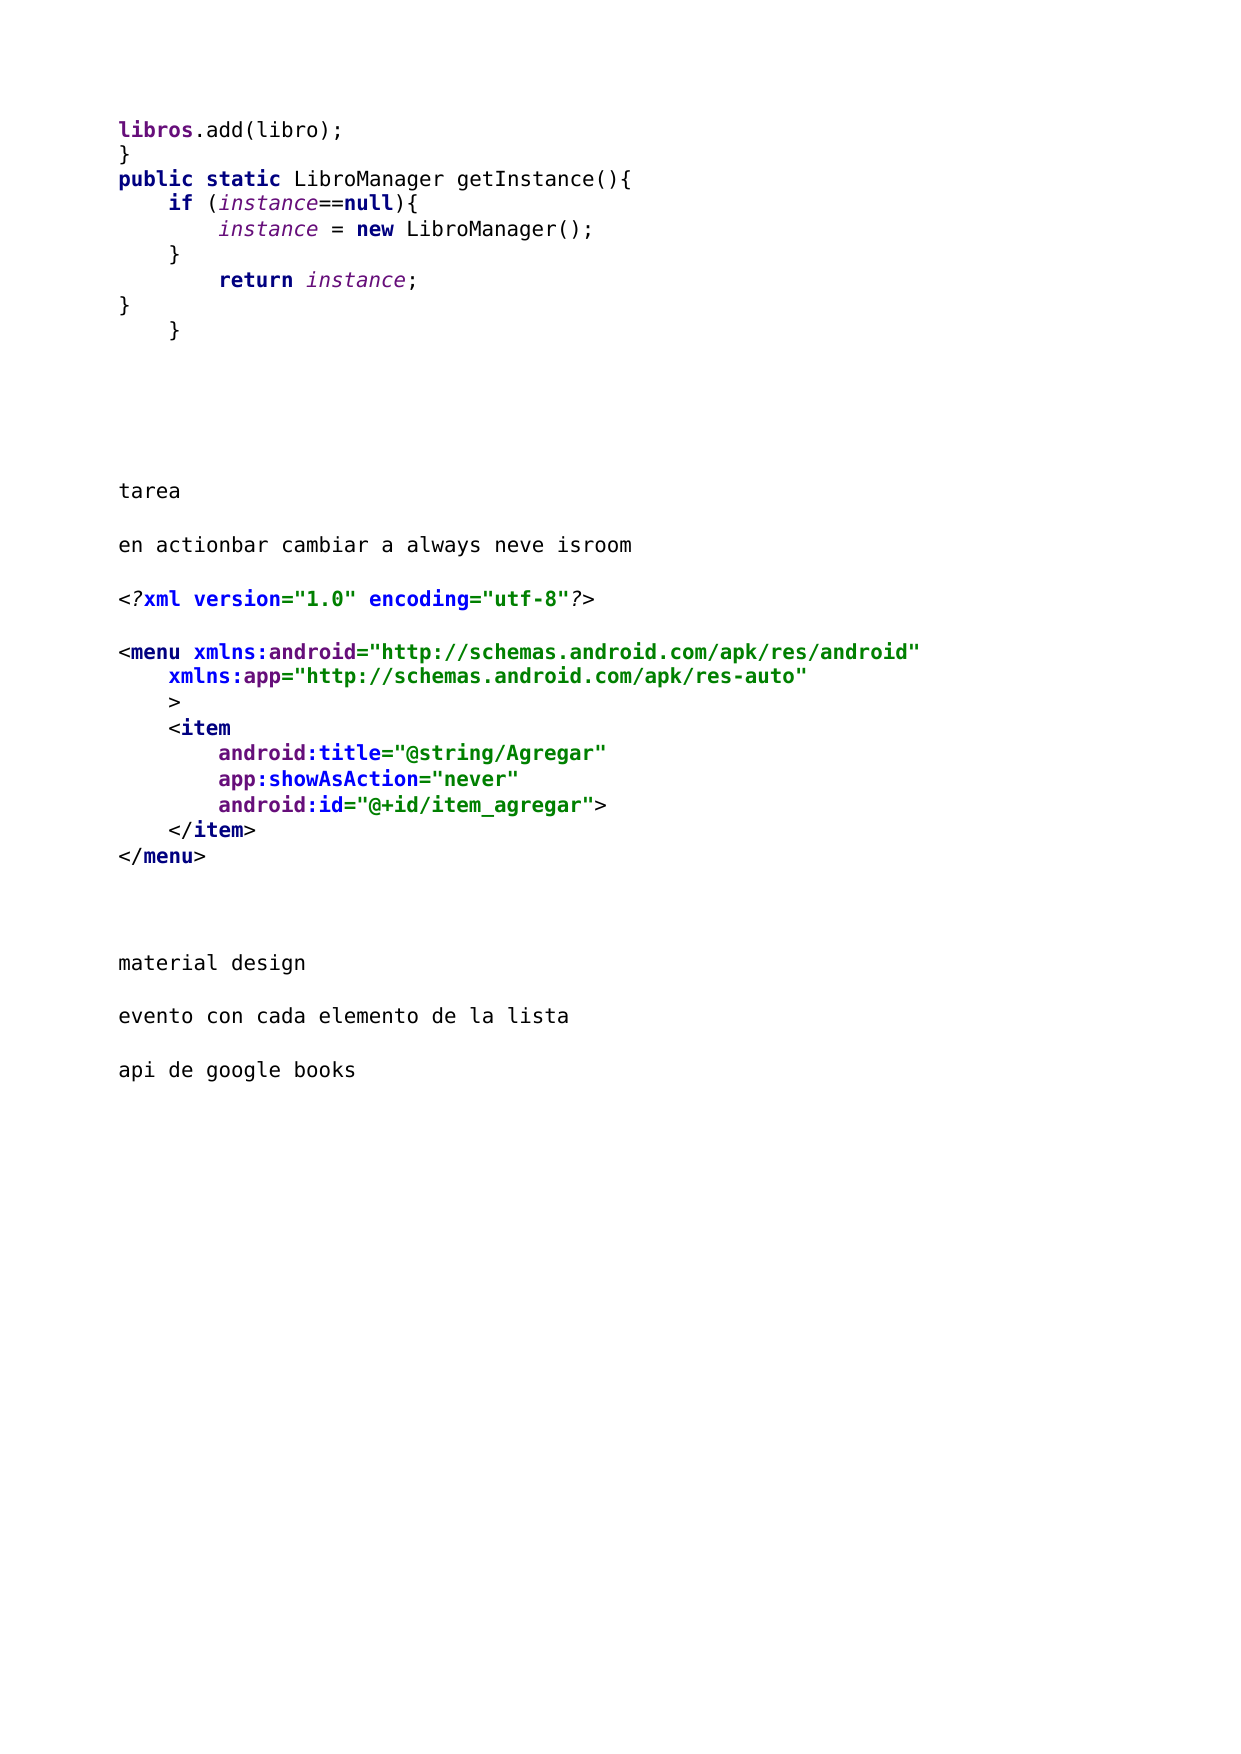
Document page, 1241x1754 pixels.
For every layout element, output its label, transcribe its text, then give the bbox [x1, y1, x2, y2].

text <menu xmlns:android="http://schemas.android.com/apk/res/android" [118, 640, 1122, 664]
text evento con cada elemento de la lista [118, 1004, 1122, 1029]
text if (instance==null){ [118, 191, 1122, 217]
text <item [118, 716, 1122, 741]
text public static LibroManager getInstance(){ [118, 167, 1122, 191]
text xmlns:app="http://schemas.android.com/apk/res-auto" [118, 664, 1122, 690]
text android:title="@string/Agregar" [118, 741, 1122, 767]
text instance = new LibroManager(); [118, 217, 1122, 242]
text android:id="@+id/item_agregar"> [118, 793, 1122, 818]
text return instance; [118, 268, 1122, 293]
text } [118, 318, 1122, 343]
text app:showAsAction="never" [118, 767, 1122, 793]
text libros.add(libro); [118, 118, 1122, 142]
text api de google books [118, 1058, 1122, 1083]
text } [118, 242, 1122, 268]
text </menu> [118, 844, 1122, 868]
text en actionbar cambiar a always neve isroom [118, 533, 1122, 557]
text </item> [118, 818, 1122, 844]
text } [118, 142, 1122, 167]
text } [118, 293, 1122, 318]
text > [118, 690, 1122, 716]
text <?xml version="1.0" encoding="utf-8"?> [118, 587, 1122, 611]
text material design [118, 951, 1122, 975]
text tarea [118, 479, 1122, 503]
